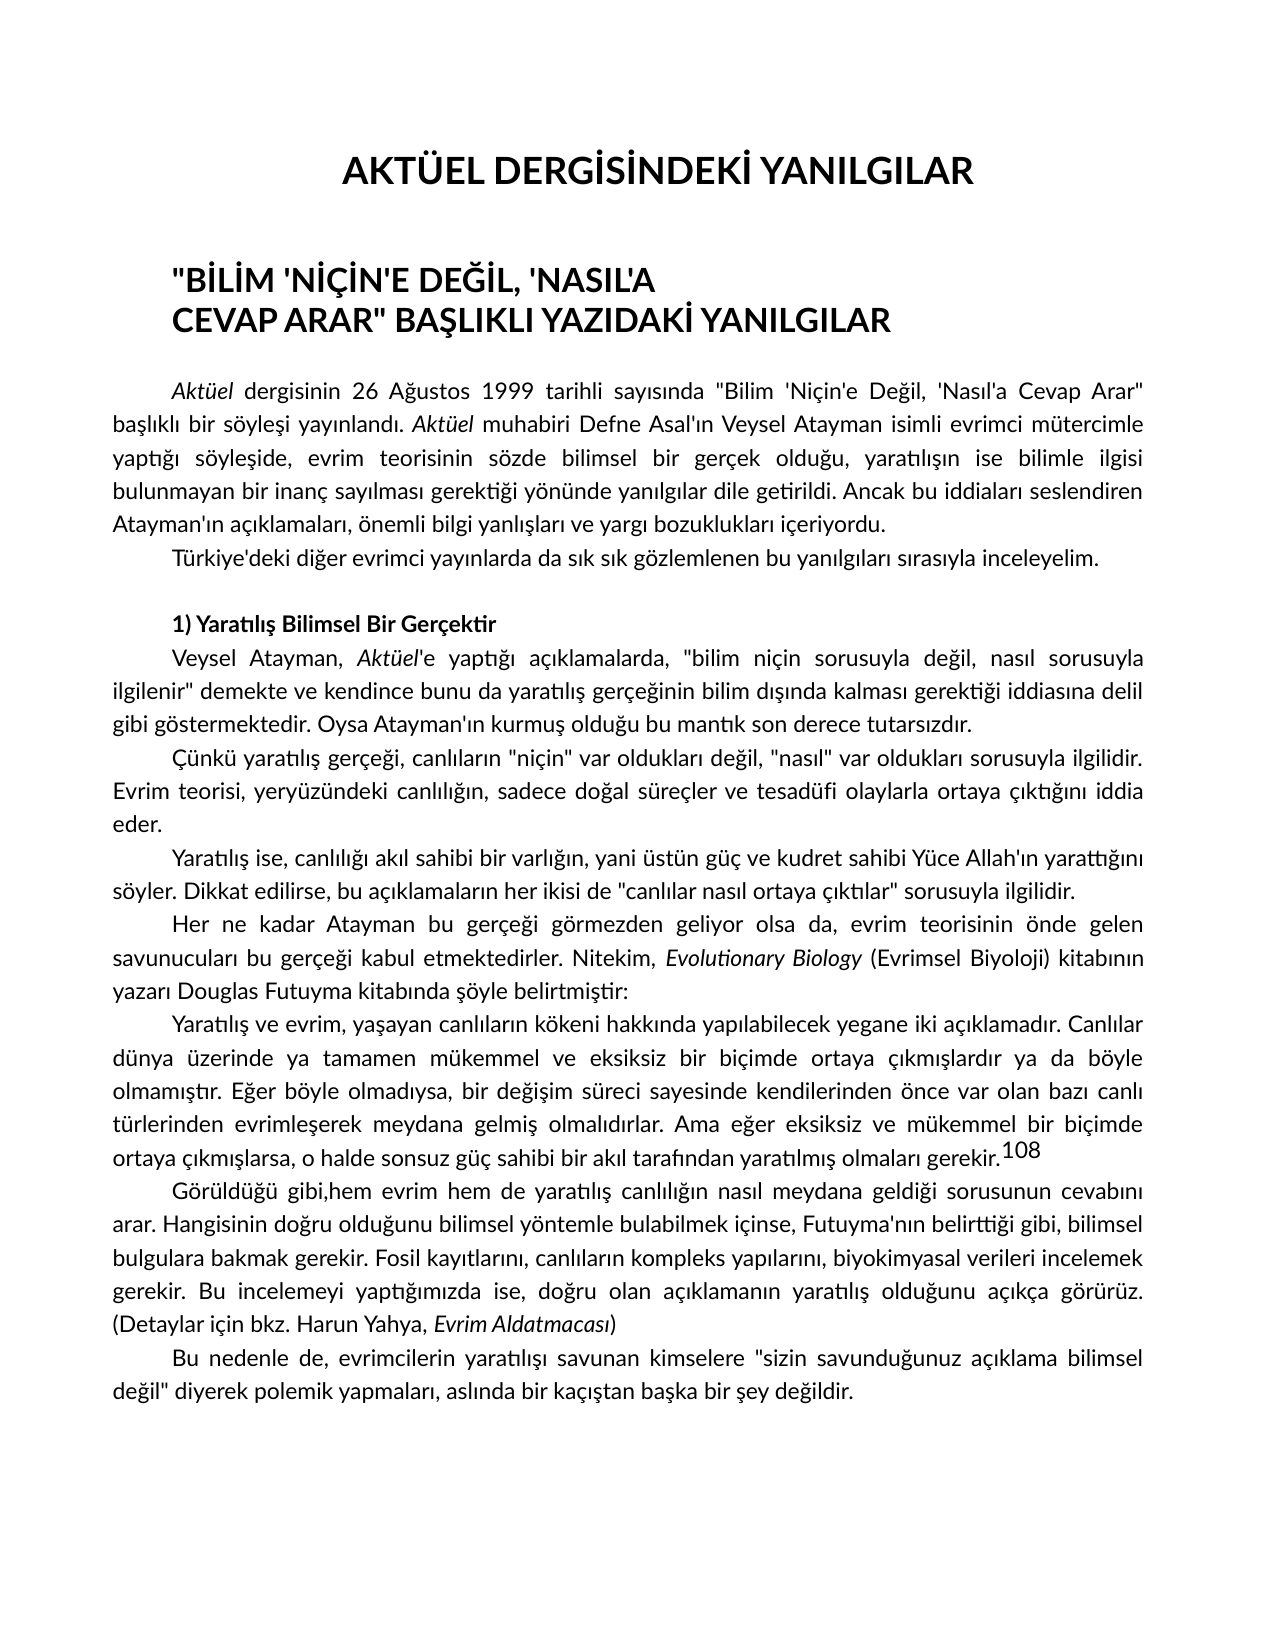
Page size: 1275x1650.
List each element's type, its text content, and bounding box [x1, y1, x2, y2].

text Aktüel dergisinin 26 Ağustos 1999 tarihli sayısında "Bilim 'Niçin'e Değil, 'Nasıl'a Cevap Arar" başlıklı bir söyleşi yayınlandı. Aktüel muhabiri Defne Asal'ın Veysel Atayman isimli evrimci mütercimle yaptığı söyleşide, evrim teorisinin sözde bilimsel bir gerçek olduğu, yaratılışın ise bilimle ilgisi bulunmayan bir inanç sayılması gerektiği yönünde yanılgılar dile getirildi. Ancak bu iddiaları seslendiren Atayman'ın açıklamaları, önemli bilgi yanlışları ve yargı bozuklukları içeriyordu. [112, 373, 1145, 539]
text Bu nedenle de, evrimcilerin yaratılışı savunan kimselere "sizin savunduğunuz açıklama bilimsel değil" diyerek polemik yapmaları, aslında bir kaçıştan başka bir şey değildir. [112, 1339, 1145, 1406]
text Her ne kadar Atayman bu gerçeği görmezden geliyor olsa da, evrim teorisinin önde gelen savunucuları bu gerçeği kabul etmektedirler. Nitekim, Evolutionary Biology (Evrimsel Biyoloji) kitabının yazarı Douglas Futuyma kitabında şöyle belirtmiştir: [112, 906, 1145, 1006]
text CEVAP ARAR" BAŞLIKLI YAZIDAKİ YANILGILAR [112, 299, 1145, 339]
text Yaratılış ve evrim, yaşayan canlıların kökeni hakkında yapılabilecek yegane iki açıklamadır. Canlılar dünya üzerinde ya tamamen mükemmel ve eksiksiz bir biçimde ortaya çıkmışlardır ya da böyle olmamıştır. Eğer böyle olmadıysa, bir değişim süreci sayesinde kendilerinden önce var olan bazı canlı türlerinden evrimleşerek meydana gelmiş olmalıdırlar. Ama eğer eksiksiz ve mükemmel bir biçimde ortaya çıkmışlarsa, o halde sonsuz güç sahibi bir akıl tarafından yaratılmış olmaları gerekir.108 [112, 1006, 1145, 1173]
text Türkiye'deki diğer evrimci yayınlarda da sık sık gözlemlenen bu yanılgıları sırasıyla inceleyelim. [112, 539, 1145, 573]
subtitle AKTÜEL DERGİSİNDEKİ YANILGILAR [112, 148, 1145, 193]
text "BİLİM 'NİÇİN'E DEĞİL, 'NASIL'A [112, 259, 1145, 299]
text Çünkü yaratılış gerçeği, canlıların "niçin" var oldukları değil, "nasıl" var oldukları sorusuyla ilgilidir. Evrim teorisi, yeryüzündeki canlılığın, sadece doğal süreçler ve tesadüfi olaylarla ortaya çıktığını iddia eder. [112, 739, 1145, 839]
text Veysel Atayman, Aktüel'e yaptığı açıklamalarda, "bilim niçin sorusuyla değil, nasıl sorusuyla ilgilenir" demekte ve kendince bunu da yaratılış gerçeğinin bilim dışında kalması gerektiği iddiasına delil gibi göstermektedir. Oysa Atayman'ın kurmuş olduğu bu mantık son derece tutarsızdır. [112, 639, 1145, 739]
text Yaratılış ise, canlılığı akıl sahibi bir varlığın, yani üstün güç ve kudret sahibi Yüce Allah'ın yarattığını söyler. Dikkat edilirse, bu açıklamaların her ikisi de "canlılar nasıl ortaya çıktılar" sorusuyla ilgilidir. [112, 839, 1145, 906]
text Görüldüğü gibi,hem evrim hem de yaratılış canlılığın nasıl meydana geldiği sorusunun cevabını arar. Hangisinin doğru olduğunu bilimsel yöntemle bulabilmek içinse, Futuyma'nın belirttiği gibi, bilimsel bulgulara bakmak gerekir. Fosil kayıtlarını, canlıların kompleks yapılarını, biyokimyasal verileri incelemek gerekir. Bu incelemeyi yaptığımızda ise, doğru olan açıklamanın yaratılış olduğunu açıkça görürüz. (Detaylar için bkz. Harun Yahya, Evrim Aldatmacası) [112, 1173, 1145, 1339]
text 1) Yaratılış Bilimsel Bir Gerçektir [112, 606, 1145, 639]
